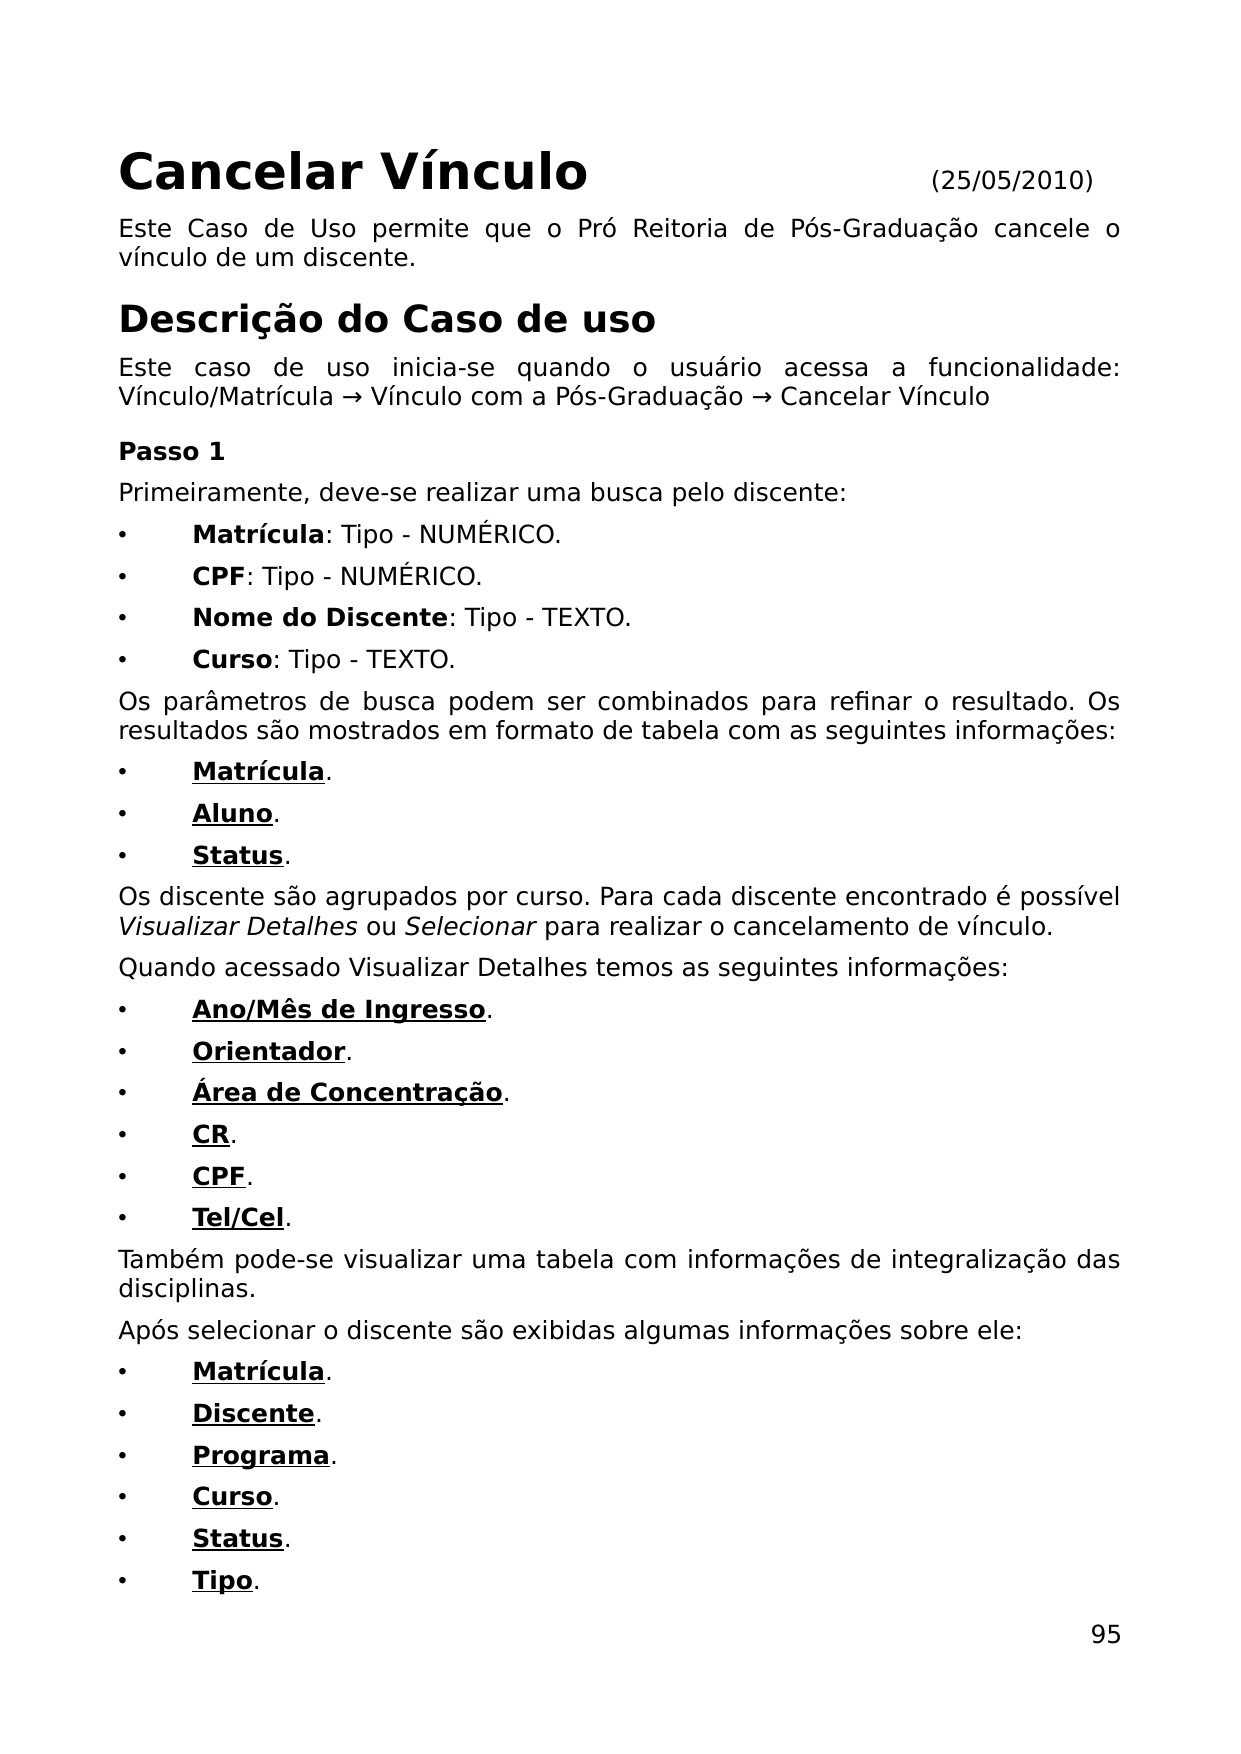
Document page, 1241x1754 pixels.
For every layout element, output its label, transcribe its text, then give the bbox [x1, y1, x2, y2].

list Orientador. [118, 1037, 1122, 1066]
list Área de Concentração. [118, 1078, 1122, 1107]
list Ano/Mês de Ingresso. [118, 995, 1122, 1024]
list CPF. [118, 1162, 1122, 1191]
list Matrícula: Tipo - NUMÉRICO. [118, 520, 1122, 549]
subtitle Descrição do Caso de uso [118, 297, 1122, 341]
list Nome do Discente: Tipo - TEXTO. [118, 603, 1122, 632]
list Status. [118, 841, 1122, 870]
text Após selecionar o discente são exibidas algumas informações sobre ele: [118, 1316, 1122, 1345]
list CR. [118, 1120, 1122, 1149]
text Este Caso de Uso permite que o Pró Reitoria de Pós-Graduação cancele o vínculo de um discente. [118, 214, 1122, 272]
text Este caso de uso inicia-se quando o usuário acessa a funcionalidade: Vínculo/Matrícula → Vínculo com a Pós-Graduação → Cancelar Vínculo [118, 353, 1122, 412]
list Discente. [118, 1399, 1122, 1428]
text Primeiramente, deve-se realizar uma busca pelo discente: [118, 478, 1122, 507]
list Tipo. [118, 1566, 1122, 1595]
subtitle Passo 1 [118, 437, 1122, 466]
subtitle Cancelar Vínculo (25/05/2010) [118, 143, 1122, 201]
text Quando acessado Visualizar Detalhes temos as seguintes informações: [118, 953, 1122, 982]
list Matrícula. [118, 757, 1122, 787]
list CPF: Tipo - NUMÉRICO. [118, 562, 1122, 591]
list Status. [118, 1524, 1122, 1553]
list Tel/Cel. [118, 1203, 1122, 1232]
text Os parâmetros de busca podem ser combinados para refinar o resultado. Os resultados são mostrados em formato de tabela com as seguintes informações: [118, 687, 1122, 745]
list Curso: Tipo - TEXTO. [118, 645, 1122, 674]
list Aluno. [118, 799, 1122, 828]
list Programa. [118, 1441, 1122, 1470]
list Matrícula. [118, 1357, 1122, 1387]
text Os discente são agrupados por curso. Para cada discente encontrado é possível Visualizar Detalhes ou Selecionar para realizar o cancelamento de vínculo. [118, 882, 1122, 941]
text Também pode-se visualizar uma tabela com informações de integralização das disciplinas. [118, 1245, 1122, 1303]
list Curso. [118, 1482, 1122, 1512]
